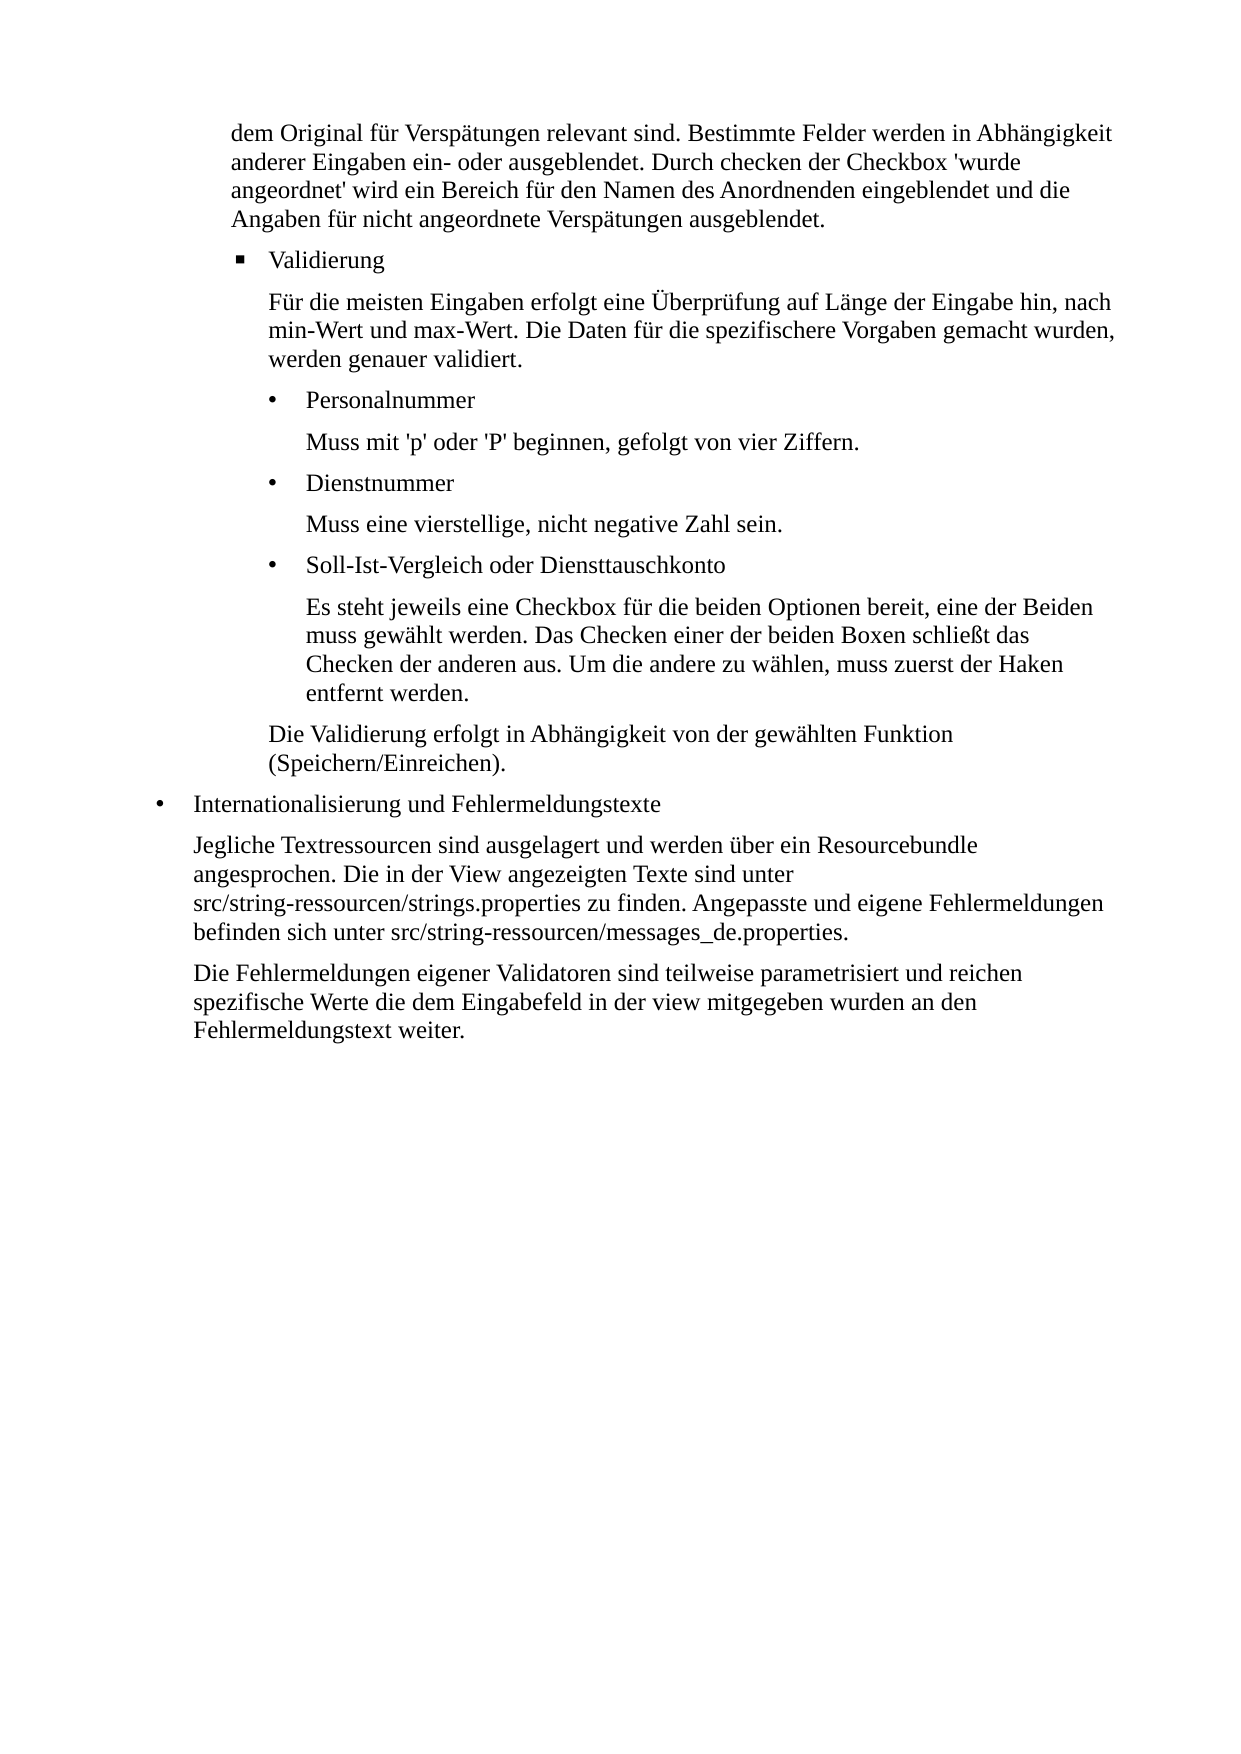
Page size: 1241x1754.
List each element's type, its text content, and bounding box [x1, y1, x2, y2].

list Personalnummer [268, 386, 1122, 414]
list Internationalisierung und Fehlermeldungstexte [156, 789, 1122, 818]
list Dienstnummer [268, 468, 1122, 497]
list Die Fehlermeldungen eigener Validatoren sind teilweise parametrisiert und reichen spezifische Werte die dem Eingabefeld in der view mitgegeben wurden an den Fehlermeldungstext weiter. [156, 958, 1122, 1044]
list dem Original für Verspätungen relevant sind. Bestimmte Felder werden in Abhängigkeit anderer Eingaben ein- oder ausgeblendet. Durch checken der Checkbox 'wurde angeordnet' wird ein Bereich für den Namen des Anordnenden eingeblendet und die Angaben für nicht angeordnete Verspätungen ausgeblendet. [193, 118, 1122, 233]
list Soll-Ist-Vergleich oder Diensttauschkonto [268, 551, 1122, 579]
list Die Validierung erfolgt in Abhängigkeit von der gewählten Funktion (Speichern/Einreichen). [231, 719, 1122, 777]
list Es steht jeweils eine Checkbox für die beiden Optionen bereit, eine der Beiden muss gewählt werden. Das Checken einer der beiden Boxen schließt das Checken der anderen aus. Um die andere zu wählen, muss zuerst der Haken entfernt werden. [268, 592, 1122, 707]
list Jegliche Textressourcen sind ausgelagert und werden über ein Resourcebundle angesprochen. Die in der View angezeigten Texte sind unter src/string-ressourcen/strings.properties zu finden. Angepasste und eigene Fehlermeldungen befinden sich unter src/string-ressourcen/messages_de.properties. [156, 831, 1122, 946]
list Muss mit 'p' oder 'P' beginnen, gefolgt von vier Ziffern. [268, 427, 1122, 456]
list Für die meisten Eingaben erfolgt eine Überprüfung auf Länge der Eingabe hin, nach min-Wert und max-Wert. Die Daten für die spezifischere Vorgaben gemacht wurden, werden genauer validiert. [231, 287, 1122, 373]
list Muss eine vierstellige, nicht negative Zahl sein. [268, 509, 1122, 538]
list Validierung [231, 246, 1122, 274]
